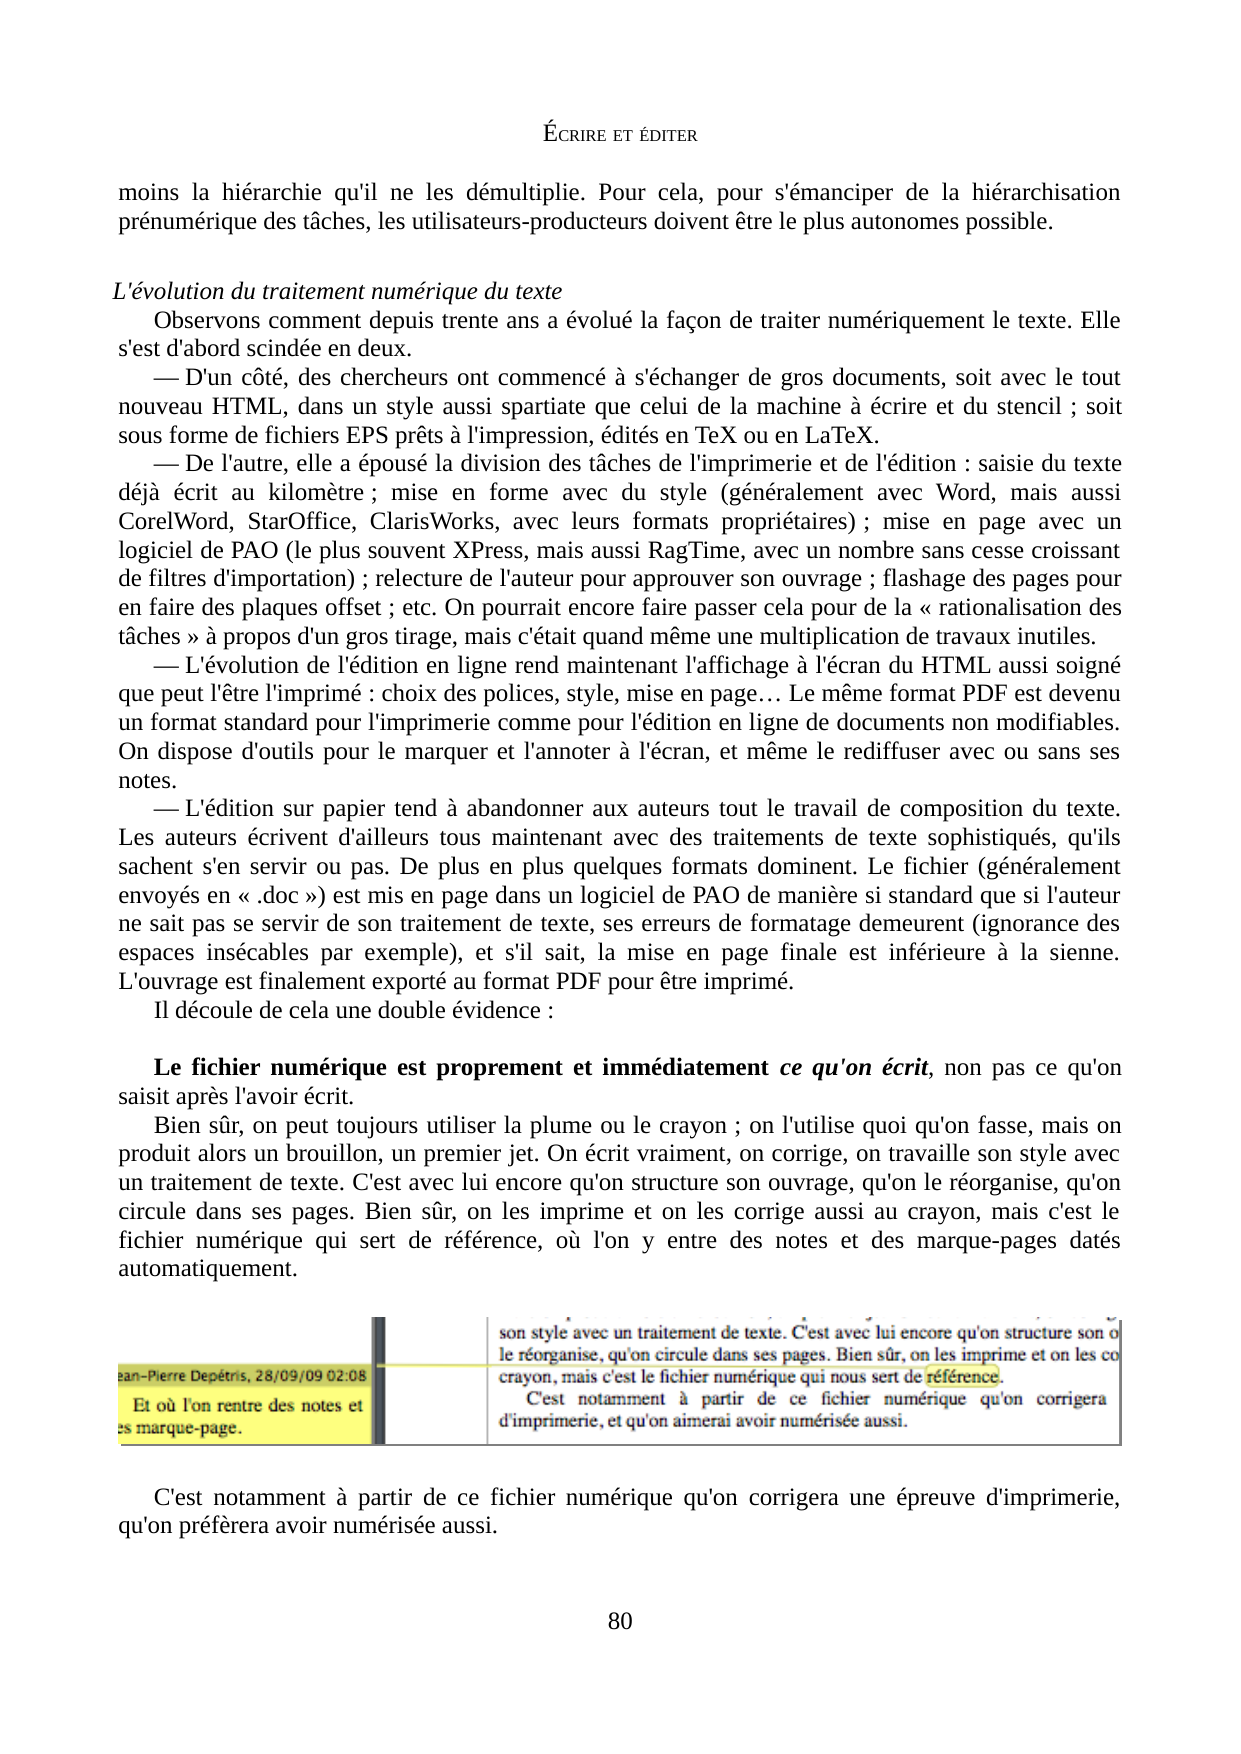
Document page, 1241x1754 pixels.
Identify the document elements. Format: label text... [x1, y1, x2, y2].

subtitle L'évolution du traitement numérique du texte [112, 276, 1122, 305]
text Bien sûr, on peut toujours utiliser la plume ou le crayon ; on l'utilise quoi qu'on fasse, mais on produit alors un brouillon, un premier jet. On écrit vraiment, on corrige, on travaille son style avec un traitement de texte. C'est avec lui encore qu'on structure son ouvrage, qu'on le réorganise, qu'on circule dans ses pages. Bien sûr, on les imprime et on les corrige aussi au crayon, mais c'est le fichier numérique qui sert de référence, où l'on y entre des notes et des marque-pages datés automatiquement. [118, 1110, 1122, 1282]
text — L'évolution de l'édition en ligne rend maintenant l'affichage à l'écran du HTML aussi soigné que peut l'être l'imprimé : choix des polices, style, mise en page… Le même format PDF est devenu un format standard pour l'imprimerie comme pour l'édition en ligne de documents non modifiables. On dispose d'outils pour le marquer et l'annoter à l'écran, et même le rediffuser avec ou sans ses notes. [118, 650, 1122, 793]
text moins la hiérarchie qu'il ne les démultiplie. Pour cela, pour s'émanciper de la hiérarchisation prénumérique des tâches, les utilisateurs-producteurs doivent être le plus autonomes possible. [118, 177, 1122, 234]
text — De l'autre, elle a épousé la division des tâches de l'imprimerie et de l'édition : saisie du texte déjà écrit au kilomètre ; mise en forme avec du style (généralement avec Word, mais aussi CorelWord, StarOffice, ClarisWorks, avec leurs formats propriétaires) ; mise en page avec un logiciel de PAO (le plus souvent XPress, mais aussi RagTime, avec un nombre sans cesse croissant de filtres d'importation) ; relecture de l'auteur pour approuver son ouvrage ; flashage des pages pour en faire des plaques offset ; etc. On pourrait encore faire passer cela pour de la « rationalisation des tâches » à propos d'un gros tirage, mais c'était quand même une multiplication de travaux inutiles. [118, 448, 1122, 650]
text — D'un côté, des chercheurs ont commencé à s'échanger de gros documents, soit avec le tout nouveau HTML, dans un style aussi spartiate que celui de la machine à écrire et du stencil ; soit sous forme de fichiers EPS prêts à l'impression, édités en TeX ou en LaTeX. [118, 362, 1122, 448]
text C'est notamment à partir de ce fichier numérique qu'on corrigera une épreuve d'imprimerie, qu'on préfèrera avoir numérisée aussi. [118, 1444, 1122, 1539]
text [118, 1282, 1122, 1320]
text — L'édition sur papier tend à abandonner aux auteurs tout le travail de composition du texte. Les auteurs écrivent d'ailleurs tous maintenant avec des traitements de texte sophistiqués, qu'ils sachent s'en servir ou pas. De plus en plus quelques formats dominent. Le fichier (généralement envoyés en « .doc ») est mis en page dans un logiciel de PAO de manière si standard que si l'auteur ne sait pas se servir de son traitement de texte, ses erreurs de formatage demeurent (ignorance des espaces insécables par exemple), et s'il sait, la mise en page finale est inférieure à la sienne. L'ouvrage est finalement exporté au format PDF pour être imprimé. [118, 793, 1122, 995]
text Il découle de cela une double évidence : [118, 995, 1122, 1023]
picture [118, 1317, 1120, 1444]
text Le fichier numérique est proprement et immédiatement ce qu'on écrit, non pas ce qu'on saisit après l'avoir écrit. [118, 1052, 1122, 1110]
text Observons comment depuis trente ans a évolué la façon de traiter numériquement le texte. Elle s'est d'abord scindée en deux. [118, 305, 1122, 362]
